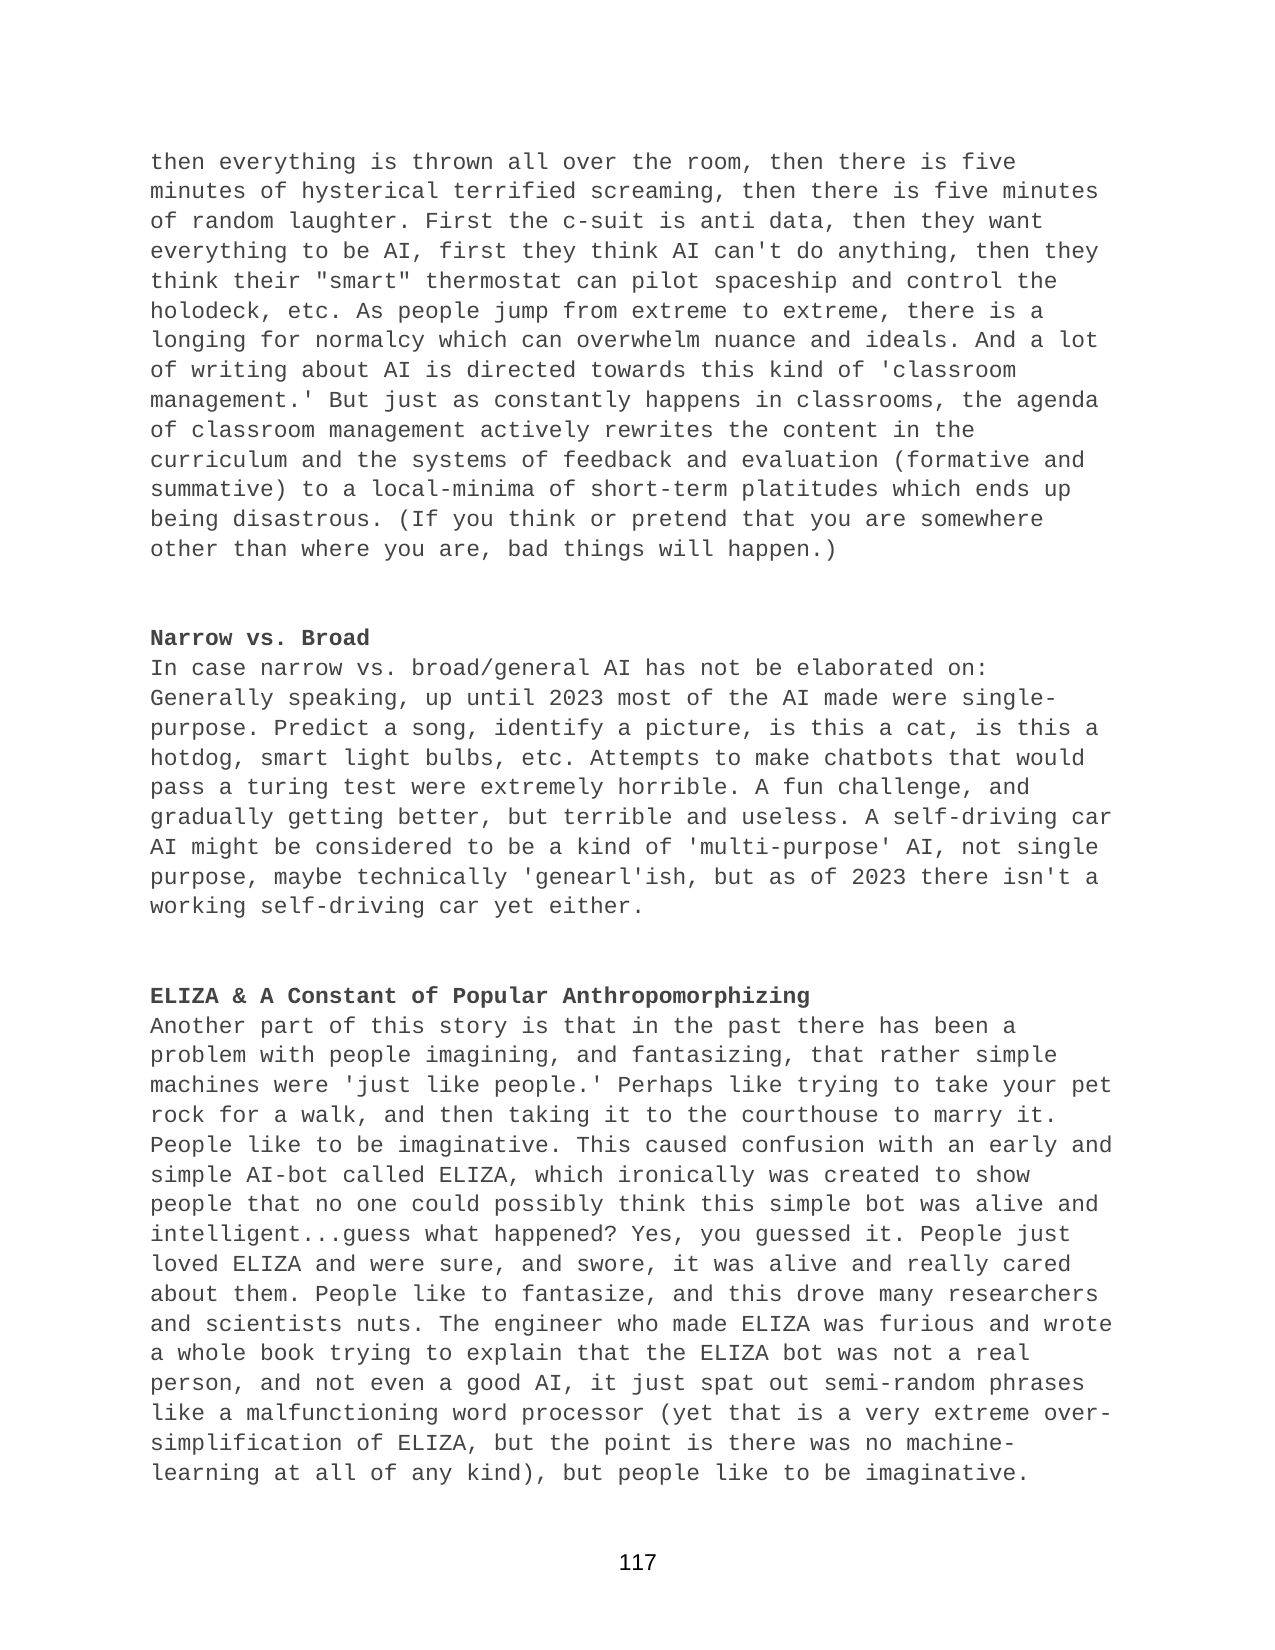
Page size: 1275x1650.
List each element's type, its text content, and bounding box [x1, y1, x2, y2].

text In case narrow vs. broad/general AI has not be elaborated on: [150, 656, 1125, 682]
text Generally speaking, up until 2023 most of the AI made were single- purpose. Predict a song, identify a picture, is this a cat, is this a hotdog, smart light bulbs, etc. Attempts to make chatbots that would pass a turing test were extremely horrible. A fun challenge, and gradually getting better, but terrible and useless. A self-driving car AI might be considered to be a kind of 'multi-purpose' AI, not single purpose, maybe technically 'genearl'ish, but as of 2023 there isn't a working self-driving car yet either. [150, 686, 1125, 921]
text ELIZA & A Constant of Popular Anthropomorphizing [150, 984, 1125, 1010]
text Another part of this story is that in the past there has been a problem with people imagining, and fantasizing, that rather simple machines were 'just like people.' Perhaps like trying to take your pet rock for a walk, and then taking it to the courthouse to marry it. People like to be imaginative. This caused confusion with an early and simple AI-bot called ELIZA, which ironically was created to show people that no one could possibly think this simple bot was alive and intelligent...guess what happened? Yes, you guessed it. People just loved ELIZA and were sure, and swore, it was alive and really cared about them. People like to fantasize, and this drove many researchers and scientists nuts. The engineer who made ELIZA was furious and wrote a whole book trying to explain that the ELIZA bot was not a real person, and not even a good AI, it just spat out semi-random phrases like a malfunctioning word processor (yet that is a very extreme over-simplification of ELIZA, but the point is there was no machine-learning at all of any kind), but people like to be imaginative. [150, 1014, 1125, 1487]
text Narrow vs. Broad [150, 627, 1125, 653]
text then everything is thrown all over the room, then there is five minutes of hysterical terrified screaming, then there is five minutes of random laughter. First the c-suit is anti data, then they want everything to be AI, first they think AI can't do anything, then they think their "smart" thermostat can pilot spaceship and control the holodeck, etc. As people jump from extreme to extreme, there is a longing for normalcy which can overwhelm nuance and ideals. And a lot of writing about AI is directed towards this kind of 'classroom management.' But just as constantly happens in classrooms, the agenda of classroom management actively rewrites the content in the curriculum and the systems of feedback and evaluation (formative and summative) to a local-minima of short-term platitudes which ends up being disastrous. (If you think or pretend that you are somewhere other than where you are, bad things will happen.) [150, 150, 1125, 563]
